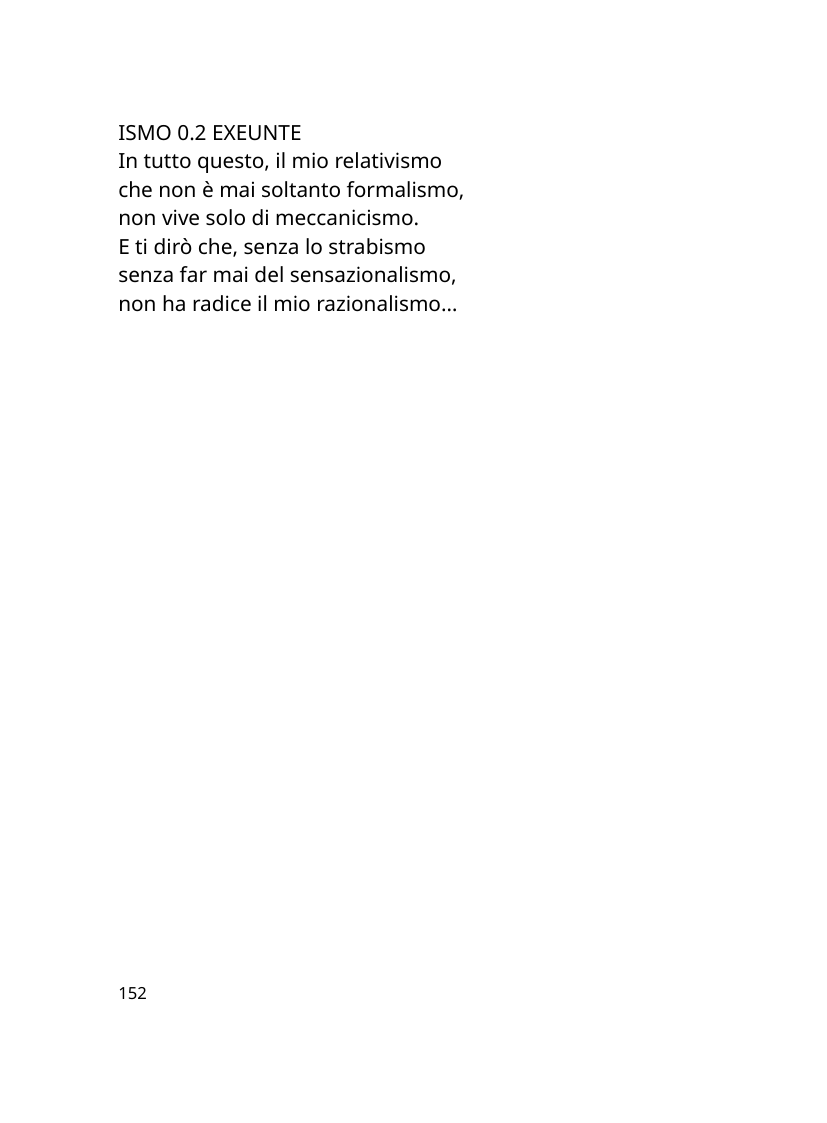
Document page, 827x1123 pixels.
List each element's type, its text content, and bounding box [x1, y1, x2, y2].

text non ha radice il mio razionalismo… [118, 289, 709, 317]
text In tutto questo, il mio relativismo [118, 147, 709, 175]
text E ti dirò che, senza lo strabismo [118, 232, 709, 260]
text non vive solo di meccanicismo. [118, 203, 709, 232]
text che non è mai soltanto formalismo, [118, 175, 709, 203]
text senza far mai del sensazionalismo, [118, 260, 709, 289]
text ISMO 0.2 EXEUNTE [118, 118, 709, 147]
